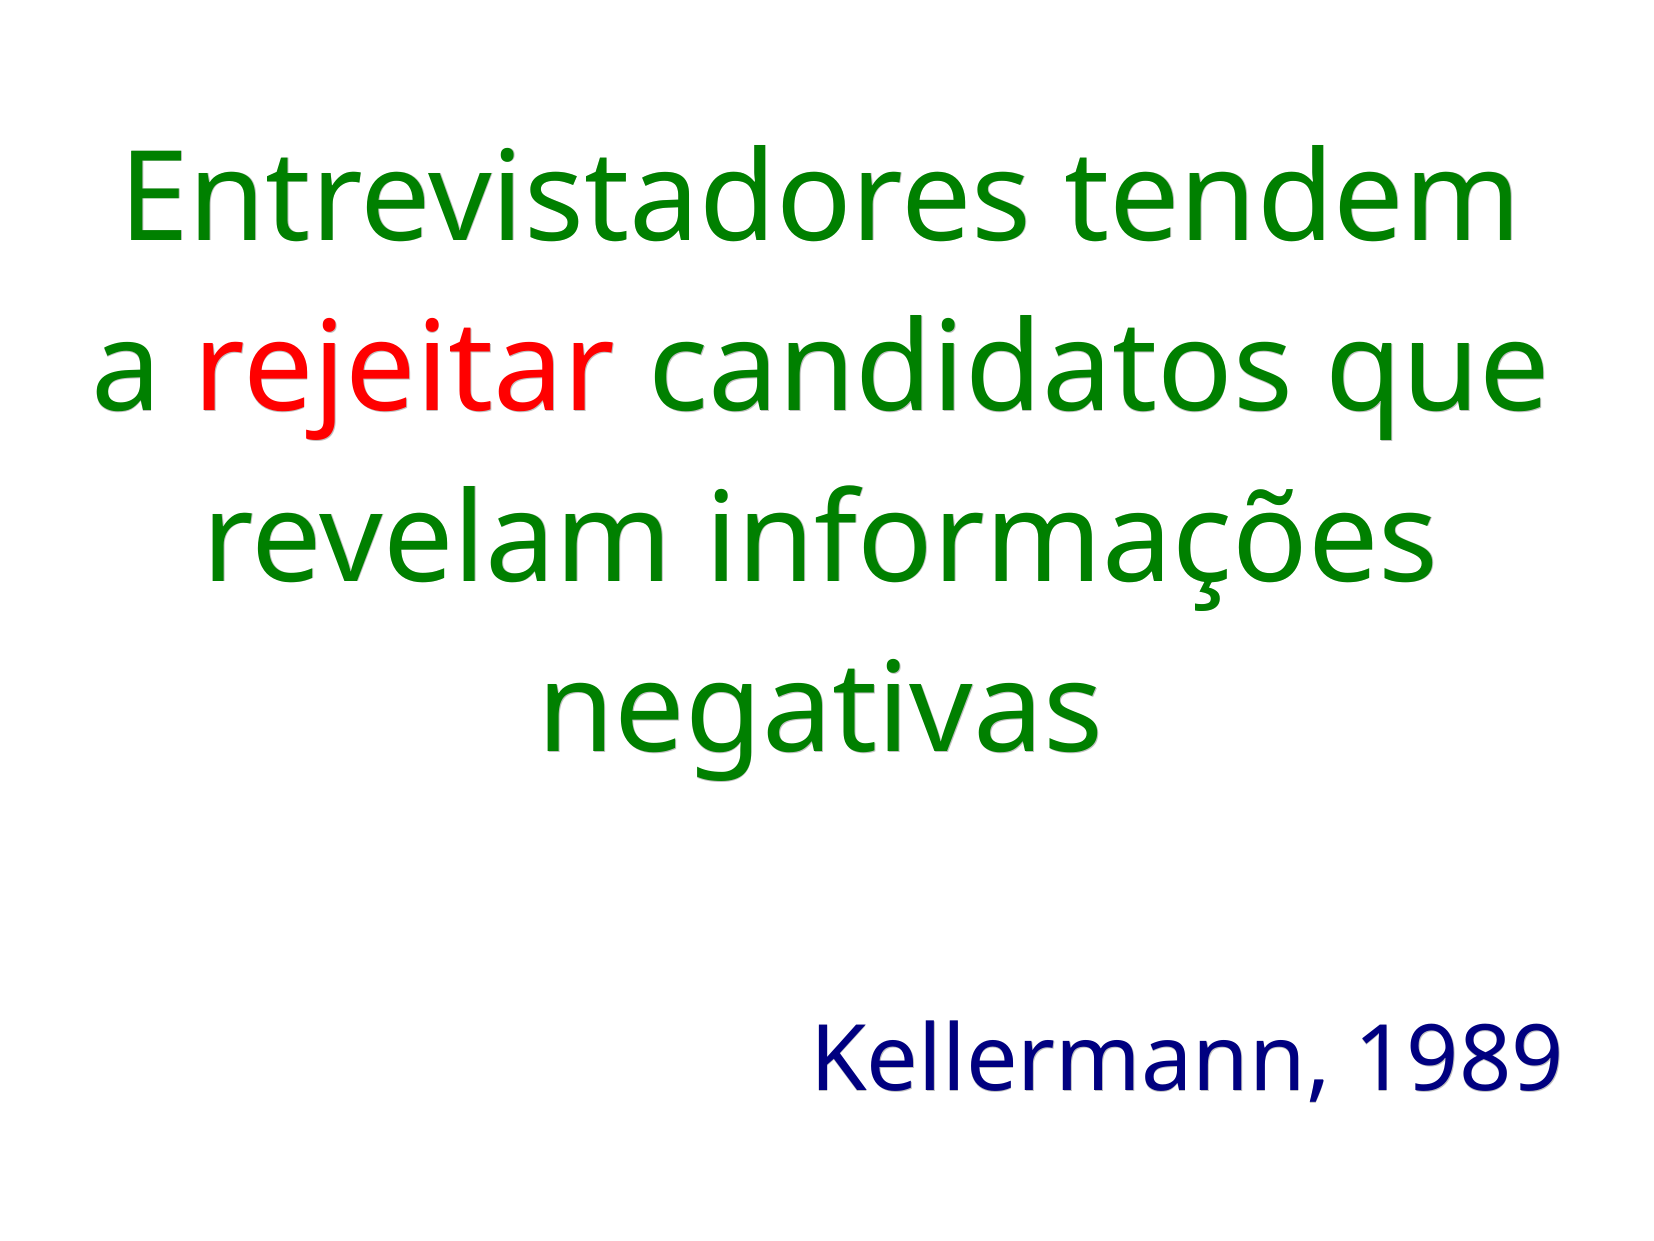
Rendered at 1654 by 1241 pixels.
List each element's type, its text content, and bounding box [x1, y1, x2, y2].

subtitle Entrevistadores tendem a rejeitar candidatos que revelam informações negativas Kellermann, 1989 [76, 82, 1565, 1142]
